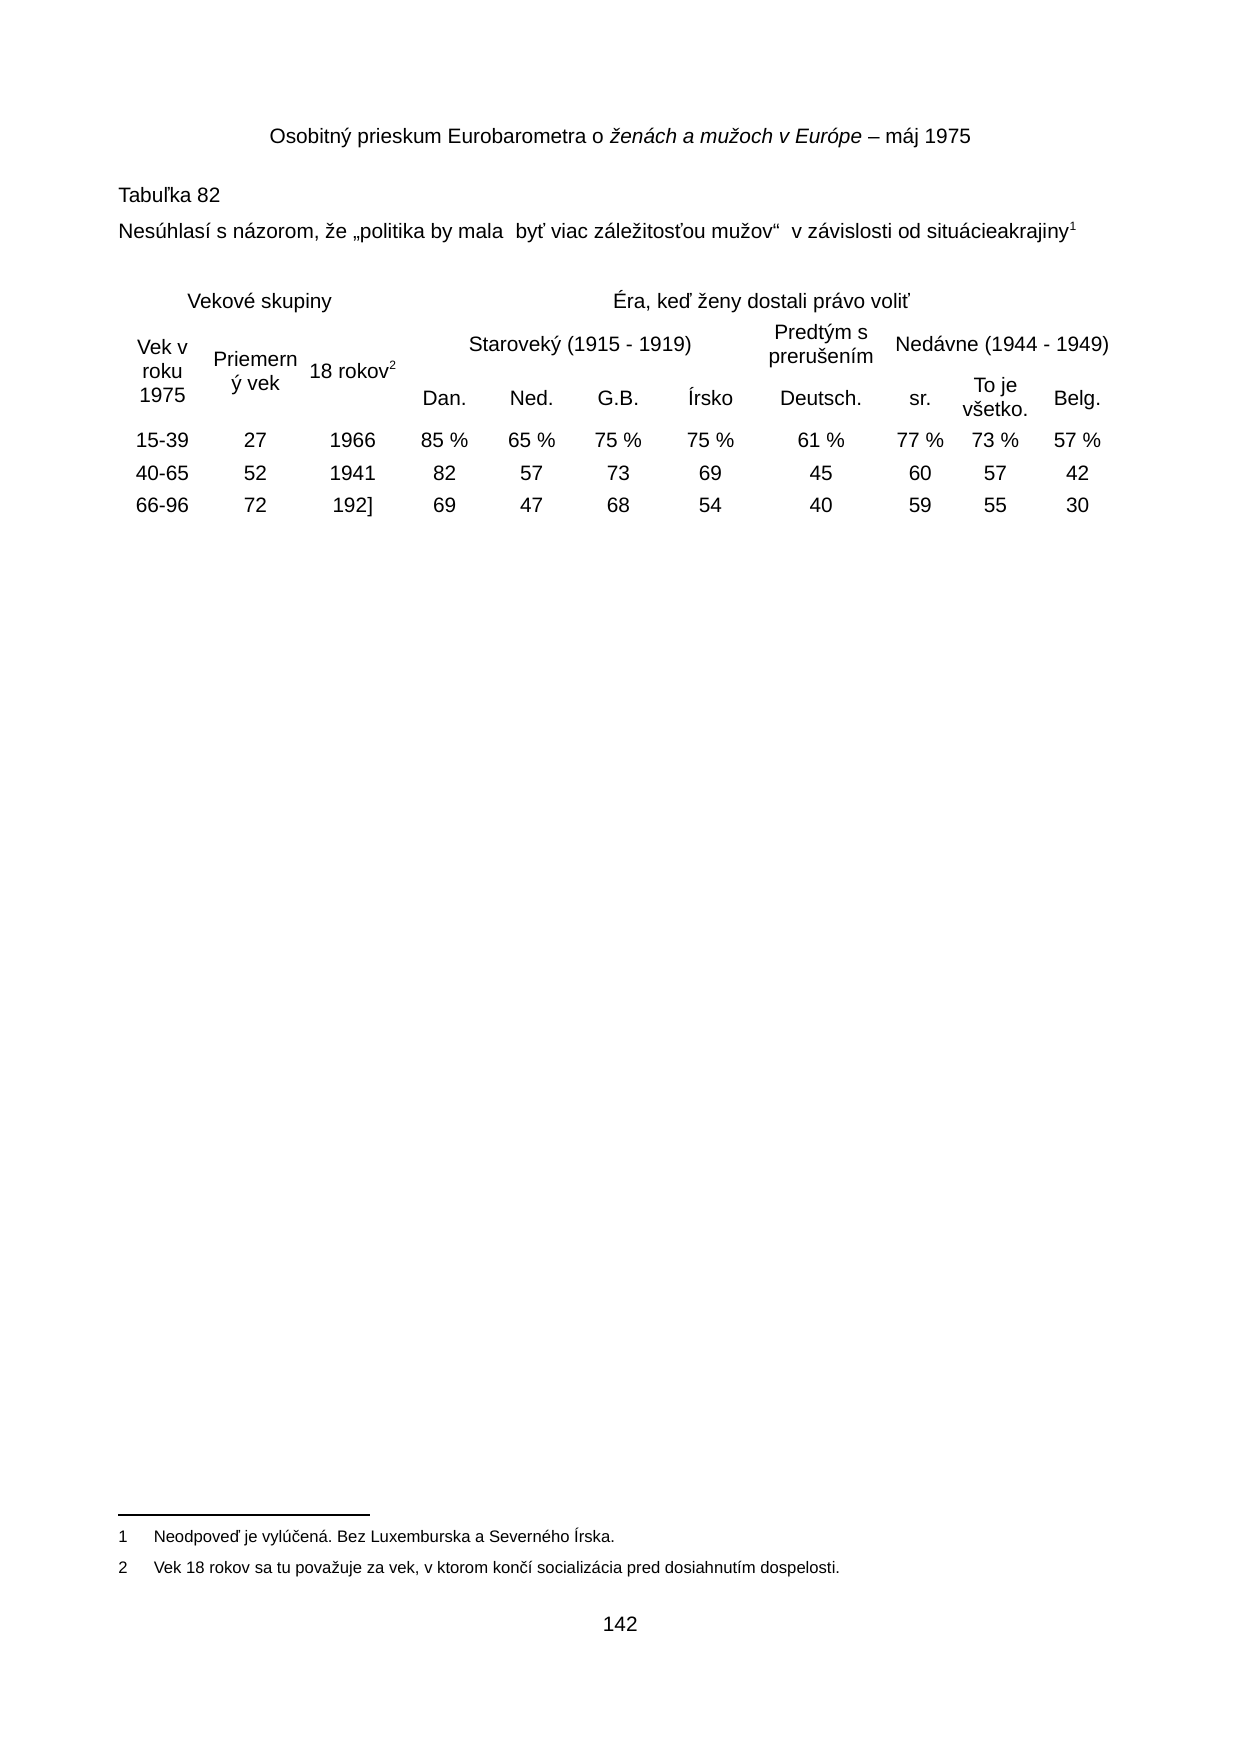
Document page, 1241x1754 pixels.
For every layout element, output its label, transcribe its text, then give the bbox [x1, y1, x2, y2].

table_cell Belg. [1033, 370, 1122, 424]
table_cell 75 % [661, 424, 759, 457]
table_cell To je všetko. [958, 370, 1032, 424]
table_cell 40 [760, 489, 882, 521]
table_cell 66-96 [118, 489, 206, 521]
table_cell 55 [958, 489, 1032, 521]
table_cell Deutsch. [760, 370, 882, 424]
table_cell sr. [882, 370, 958, 424]
table_cell 69 [401, 489, 488, 521]
table_cell 73 [575, 457, 661, 489]
table_cell 30 [1033, 489, 1122, 521]
table_cell Priemerný vek [206, 317, 304, 424]
table_cell 72 [206, 489, 304, 521]
table_cell Predtým s prerušením [760, 317, 882, 370]
table_cell 57 [958, 457, 1032, 489]
table_cell 192] [304, 489, 401, 521]
table_cell 82 [401, 457, 488, 489]
table_cell 45 [760, 457, 882, 489]
table_cell Ned. [488, 370, 575, 424]
table_header Vekové skupiny [118, 284, 401, 317]
table_cell 40-65 [118, 457, 206, 489]
table_cell Staroveký (1915 - 1919) [401, 317, 759, 370]
table_cell Vek v roku 1975 [118, 317, 206, 424]
table_cell 73 % [958, 424, 1032, 457]
table_cell Dan. [401, 370, 488, 424]
table_cell 57 % [1033, 424, 1122, 457]
table_cell 60 [882, 457, 958, 489]
table_cell 57 [488, 457, 575, 489]
table_cell 1941 [304, 457, 401, 489]
table_cell 15-39 [118, 424, 206, 457]
table_cell 65 % [488, 424, 575, 457]
table_cell Nedávne (1944 - 1949) [882, 317, 1122, 370]
table_cell 18 rokov [304, 317, 401, 424]
text Nesúhlasí s názorom, že „politika by mala byť viac záležitosťou mužov“ v závislosti od situácieakrajiny [118, 219, 1122, 243]
text Tabuľka 82 [118, 183, 1122, 207]
table_cell 75 % [575, 424, 661, 457]
table_cell 42 [1033, 457, 1122, 489]
table_cell 59 [882, 489, 958, 521]
table_cell 61 % [760, 424, 882, 457]
table_cell 77 % [882, 424, 958, 457]
table_cell 52 [206, 457, 304, 489]
table_header Éra, keď ženy dostali právo voliť [401, 284, 1122, 317]
table_cell 69 [661, 457, 759, 489]
table_cell 47 [488, 489, 575, 521]
table_cell 68 [575, 489, 661, 521]
table_cell 27 [206, 424, 304, 457]
table_cell 1966 [304, 424, 401, 457]
table_cell 85 % [401, 424, 488, 457]
table_cell Írsko [661, 370, 759, 424]
text Neodpoveď je vylúčená. Bez Luxemburska a Severného Írska. [118, 1527, 1122, 1546]
table_cell 54 [661, 489, 759, 521]
table_cell G.B. [575, 370, 661, 424]
